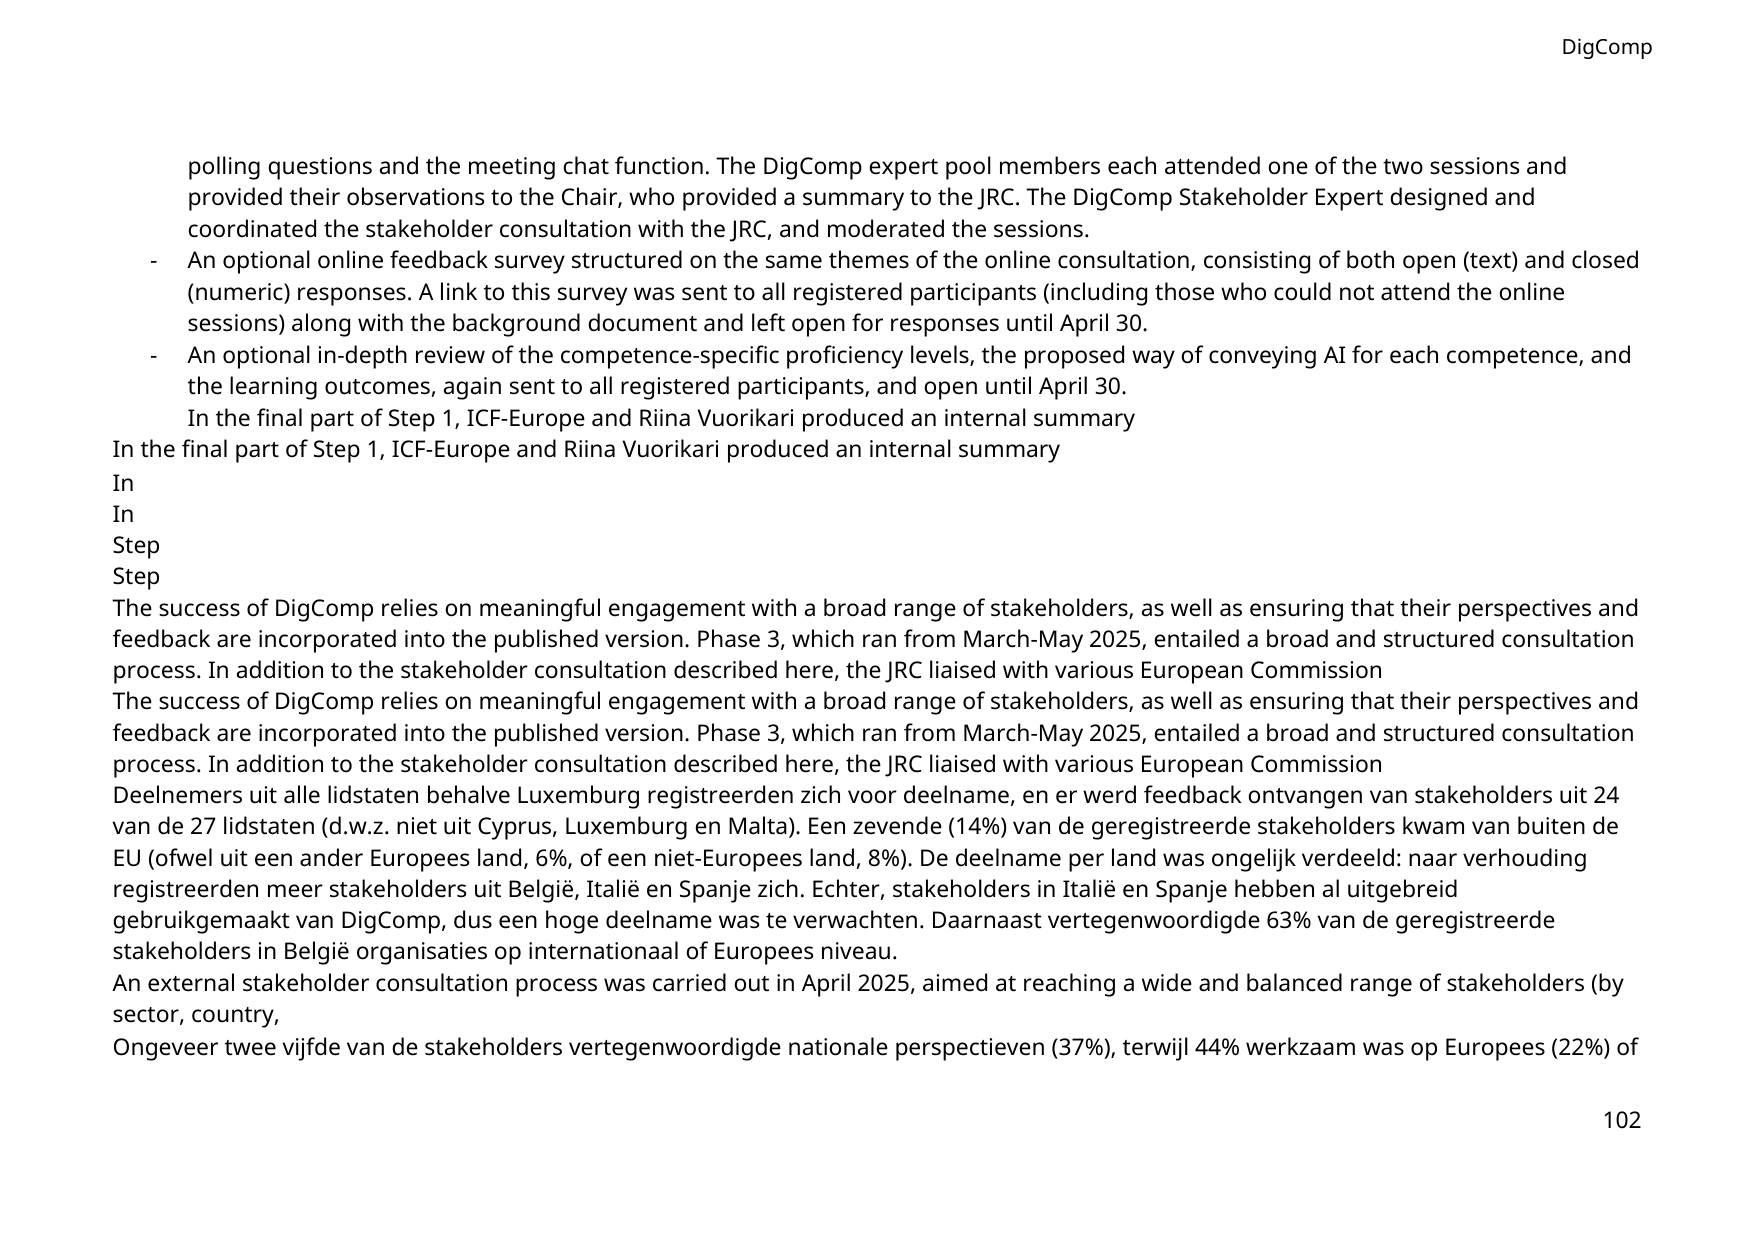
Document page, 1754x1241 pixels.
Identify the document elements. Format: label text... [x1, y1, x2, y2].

text An external stakeholder consultation process was carried out in April 2025, aimed at reaching a wide and balanced range of stakeholders (by sector, country, [112, 966, 1641, 1029]
text Deelnemers uit alle lidstaten behalve Luxemburg registreerden zich voor deelname, en er werd feedback ontvangen van stakeholders uit 24 van de 27 lidstaten (d.w.z. niet uit Cyprus, Luxemburg en Malta). Een zevende (14%) van de geregistreerde stakeholders kwam van buiten de EU (ofwel uit een ander Europees land, 6%, of een niet-Europees land, 8%). De deelname per land was ongelijk verdeeld: naar verhouding registreerden meer stakeholders uit België, Italië en Spanje zich. Echter, stakeholders in Italië en Spanje hebben al uitgebreid gebruikgemaakt van DigComp, dus een hoge deelname was te verwachten. Daarnaast vertegenwoordigde 63% van de geregistreerde stakeholders in België organisaties op internationaal of Europees niveau. [112, 779, 1641, 966]
list In the final part of Step 1, ICF-Europe and Riina Vuorikari produced an internal summary [187, 402, 1641, 433]
text The success of DigComp relies on meaningful engagement with a broad range of stakeholders, as well as ensuring that their perspectives and feedback are incorporated into the published version. Phase 3, which ran from March-May 2025, entailed a broad and structured consultation process. In addition to the stakeholder consultation described here, the JRC liaised with various European Commission [112, 591, 1641, 685]
text In [112, 498, 1641, 529]
list polling questions and the meeting chat function. The DigComp expert pool members each attended one of the two sessions and provided their observations to the Chair, who provided a summary to the JRC. The DigComp Stakeholder Expert designed and coordinated the stakeholder consultation with the JRC, and moderated the sessions. [150, 150, 1641, 244]
text Step [112, 529, 1641, 560]
text The success of DigComp relies on meaningful engagement with a broad range of stakeholders, as well as ensuring that their perspectives and feedback are incorporated into the published version. Phase 3, which ran from March-May 2025, entailed a broad and structured consultation process. In addition to the stakeholder consultation described here, the JRC liaised with various European Commission [112, 685, 1641, 779]
text Ongeveer twee vijfde van de stakeholders vertegenwoordigde nationale perspectieven (37%), terwijl 44% werkzaam was op Europees (22%) of [112, 1031, 1641, 1062]
text In the final part of Step 1, ICF-Europe and Riina Vuorikari produced an internal summary [112, 433, 1641, 464]
text Step [112, 560, 1641, 591]
text In [112, 466, 1641, 498]
list An optional online feedback survey structured on the same themes of the online consultation, consisting of both open (text) and closed (numeric) responses. A link to this survey was sent to all registered participants (including those who could not attend the online sessions) along with the background document and left open for responses until April 30. [150, 244, 1641, 338]
list An optional in-depth review of the competence-specific proficiency levels, the proposed way of conveying AI for each competence, and the learning outcomes, again sent to all registered participants, and open until April 30. [150, 339, 1641, 401]
